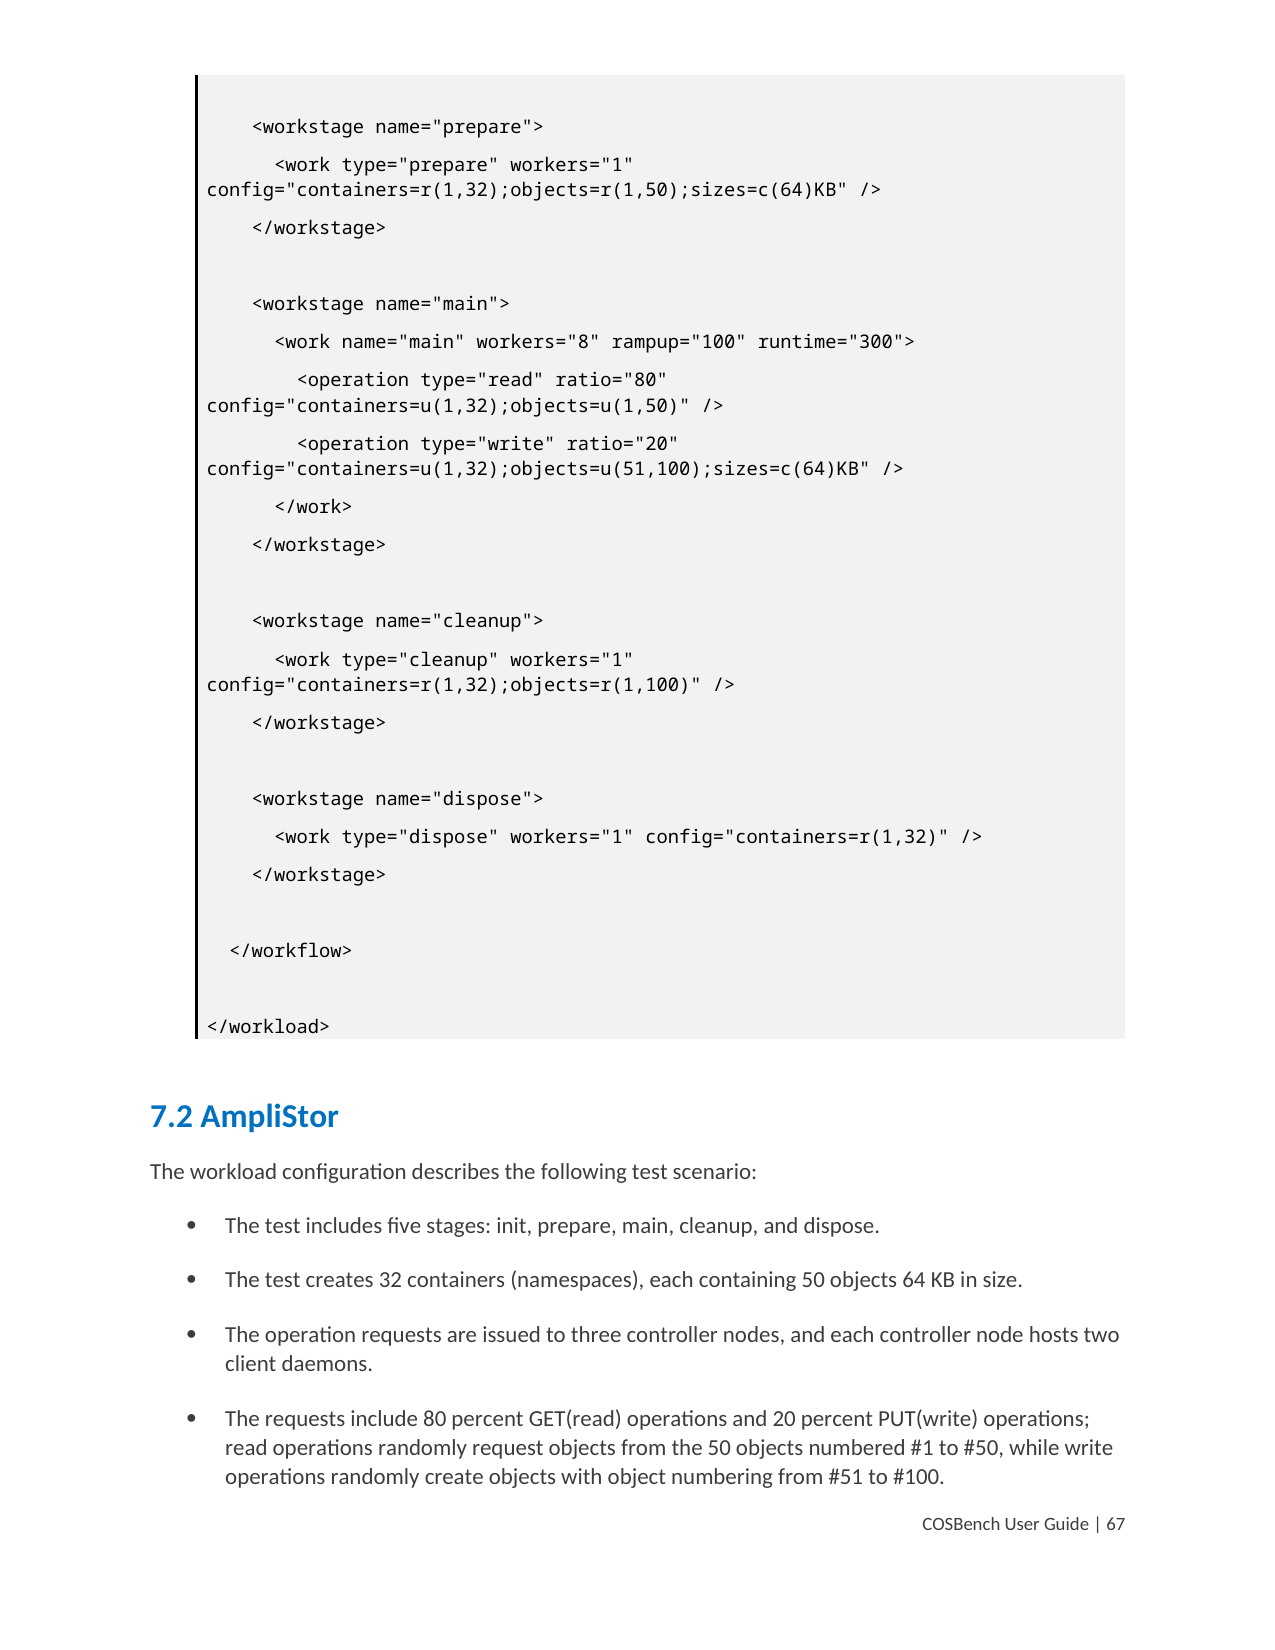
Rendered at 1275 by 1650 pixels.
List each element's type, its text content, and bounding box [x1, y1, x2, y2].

text The workload configuration describes the following test scenario: [150, 1157, 1125, 1185]
text <workstage name="dispose"> [198, 785, 1125, 811]
text <workstage name="cleanup"> [198, 608, 1125, 633]
text </workflow> [198, 937, 1125, 963]
text <workstage name="main"> [198, 291, 1125, 316]
list The requests include 80 percent GET(read) operations and 20 percent PUT(write) operations; read operations randomly request objects from the 50 objects numbered #1 to #50, while write operations randomly create objects with object numbering from #51 to #100. [187, 1404, 1125, 1490]
text <operation type="write" ratio="20" config="containers=u(1,32);objects=u(51,100);sizes=c(64)KB" /> [198, 430, 1125, 481]
text </workload> [198, 1013, 1125, 1039]
text <work name="main" workers="8" rampup="100" runtime="300"> [198, 329, 1125, 354]
text </work> [198, 494, 1125, 519]
text <work type="prepare" workers="1" config="containers=r(1,32);objects=r(1,50);sizes=c(64)KB" /> [198, 151, 1125, 202]
list The operation requests are issued to three controller nodes, and each controller node hosts two client daemons. [187, 1320, 1125, 1377]
text <workstage name="prepare"> [198, 113, 1125, 138]
list The test creates 32 containers (namespaces), each containing 50 objects 64 KB in size. [187, 1266, 1125, 1293]
text </workstage> [198, 532, 1125, 557]
text <work type="dispose" workers="1" config="containers=r(1,32)" /> [198, 823, 1125, 849]
text </workstage> [198, 861, 1125, 887]
text <work type="cleanup" workers="1" config="containers=r(1,32);objects=r(1,100)" /> [198, 646, 1125, 697]
subtitle AmpliStor [150, 1095, 1125, 1136]
text <operation type="read" ratio="80" config="containers=u(1,32);objects=u(1,50)" /> [198, 367, 1125, 418]
text </workstage> [198, 214, 1125, 240]
text </workstage> [198, 709, 1125, 735]
list The test includes five stages: init, prepare, main, cleanup, and dispose. [187, 1211, 1125, 1239]
